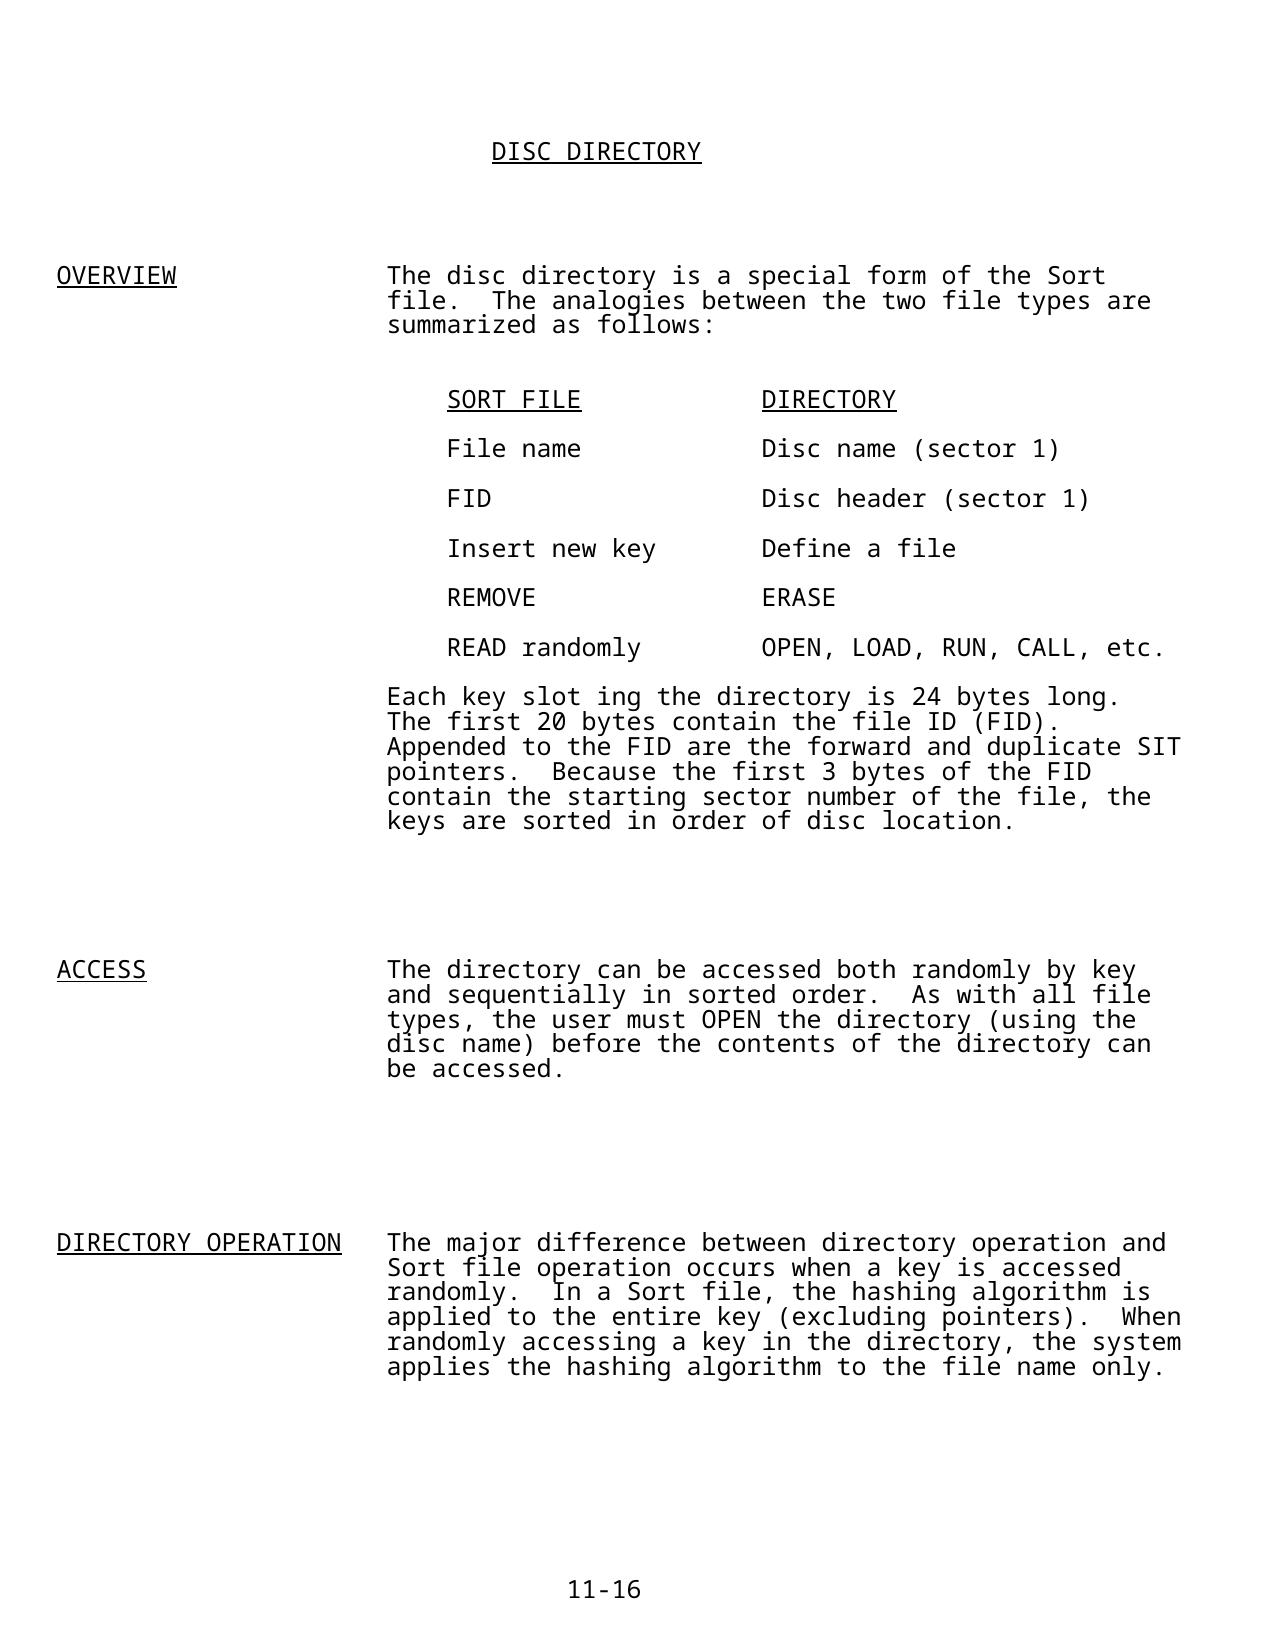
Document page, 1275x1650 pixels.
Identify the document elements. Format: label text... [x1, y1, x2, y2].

text pointers. Because the first 3 bytes of the FID [41, 760, 1234, 785]
text Each key slot ing the directory is 24 bytes long. [41, 686, 1234, 711]
text File name Disc name (sector 1) [41, 438, 1234, 463]
text The first 20 bytes contain the file ID (FID). [41, 711, 1234, 736]
text READ randomly OPEN, LOAD, RUN, CALL, etc. [41, 636, 1234, 661]
text Sort file operation occurs when a key is accessed [41, 1256, 1234, 1281]
text DISC DIRECTORY [41, 141, 1234, 165]
text disc name) before the contents of the directory can [41, 1033, 1234, 1058]
text Appended to the FID are the forward and duplicate SIT [41, 736, 1234, 760]
text applied to the entire key (excluding pointers). When [41, 1306, 1234, 1331]
text applies the hashing algorithm to the file name only. [41, 1355, 1234, 1380]
text and sequentially in sorted order. As with all file [41, 983, 1234, 1008]
text randomly accessing a key in the directory, the system [41, 1331, 1234, 1355]
text keys are sorted in order of disc location. [41, 810, 1234, 835]
text SORT FILE DIRECTORY [41, 388, 1234, 413]
text FID Disc header (sector 1) [41, 488, 1234, 512]
text be accessed. [41, 1058, 1234, 1083]
text 11-16 [41, 1578, 1234, 1603]
text OVERVIEW The disc directory is a special form of the Sort [41, 264, 1234, 289]
text types, the user must OPEN the directory (using the [41, 1008, 1234, 1033]
text ACCESS The directory can be accessed both randomly by key [41, 959, 1234, 983]
text DIRECTORY OPERATION The major difference between directory operation and [41, 1231, 1234, 1256]
text summarized as follows: [41, 314, 1234, 339]
text contain the starting sector number of the file, the [41, 785, 1234, 810]
text file. The analogies between the two file types are [41, 289, 1234, 314]
text Insert new key Define a file [41, 537, 1234, 562]
text randomly. In a Sort file, the hashing algorithm is [41, 1281, 1234, 1306]
text REMOVE ERASE [41, 587, 1234, 612]
